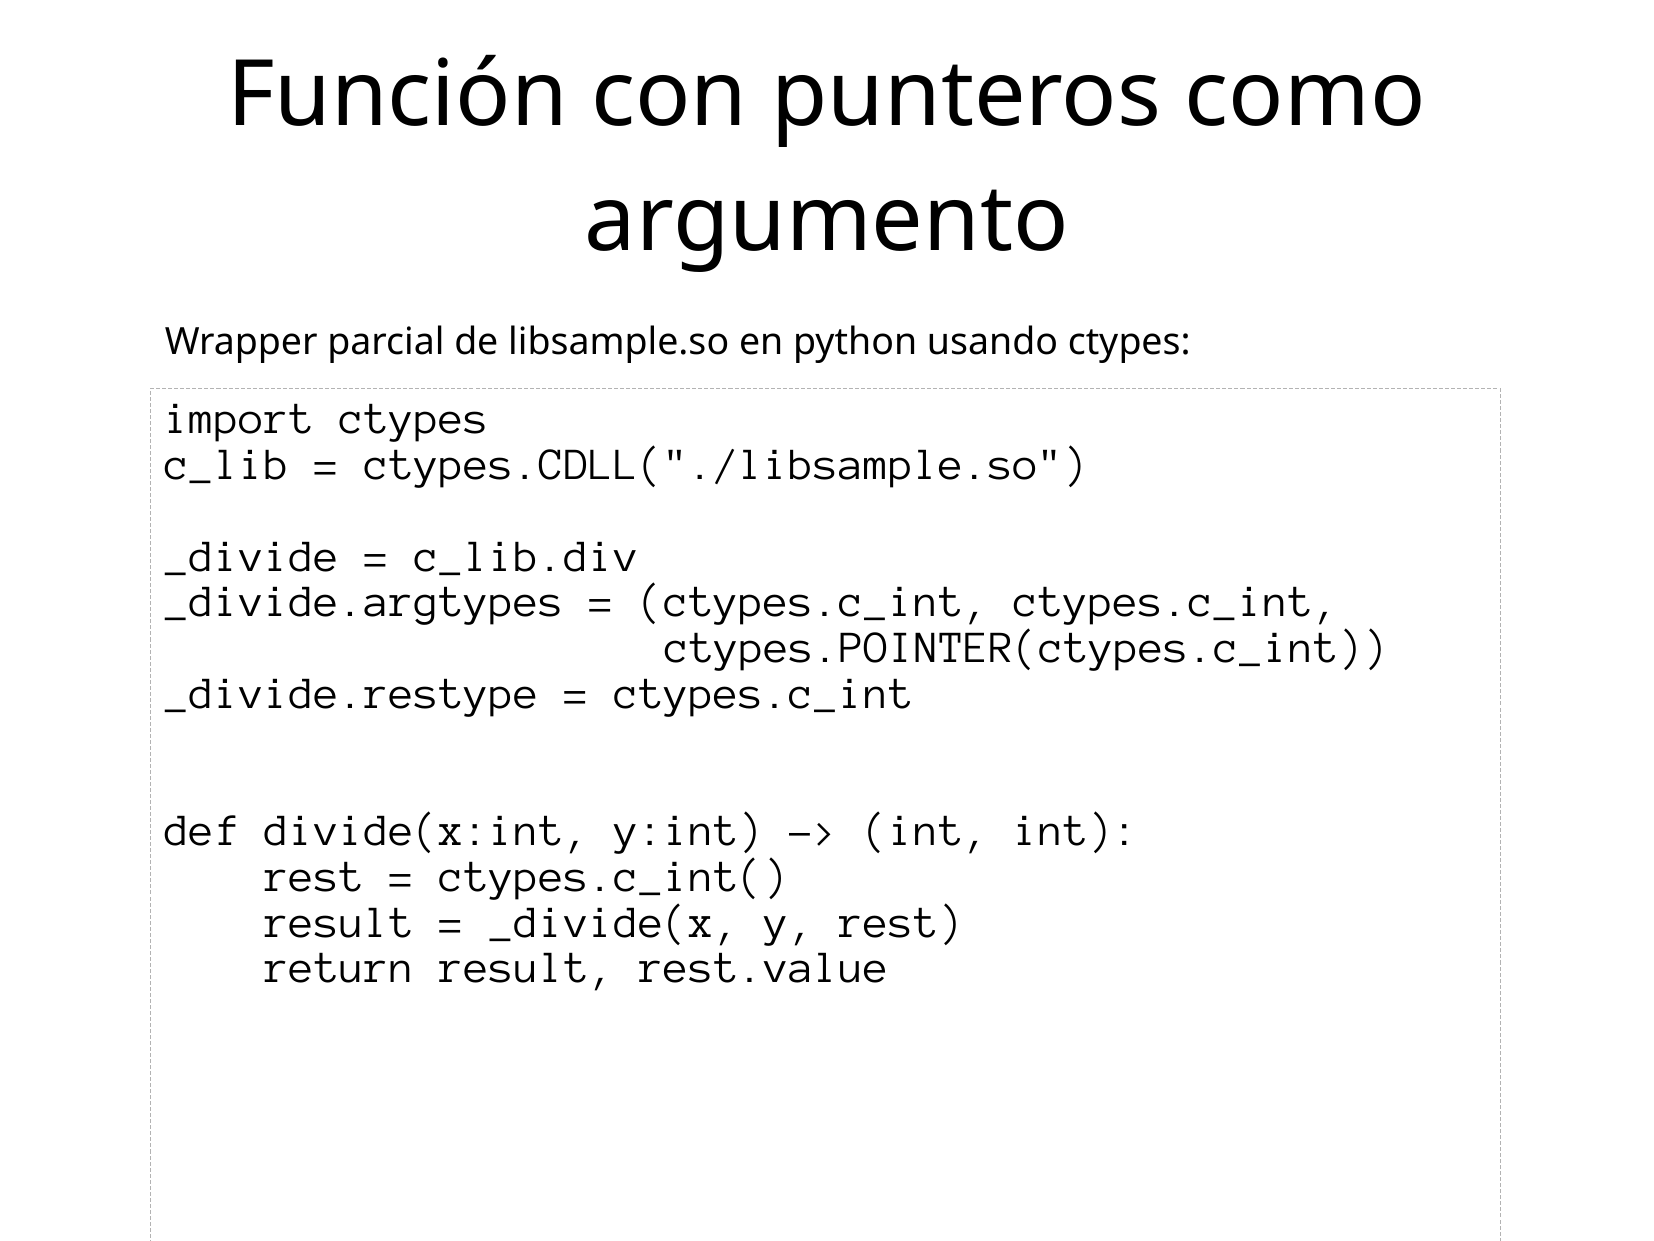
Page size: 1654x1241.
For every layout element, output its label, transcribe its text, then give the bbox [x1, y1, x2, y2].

text_box import ctypes c_lib = ctypes.CDLL("./libsample.so") _divide = c_lib.div _divide.argtypes = (ctypes.c_int, ctypes.c_int, ctypes.POINTER(ctypes.c_int)) _divide.restype = ctypes.c_int def divide(x:int, y:int) -> (int, int): rest = ctypes.c_int() result = _divide(x, y, rest) return result, rest.value [150, 388, 1501, 999]
text_box Wrapper parcial de libsample.so en python usando ctypes: [150, 307, 1115, 367]
title Función con punteros como argumento [82, 45, 1571, 261]
